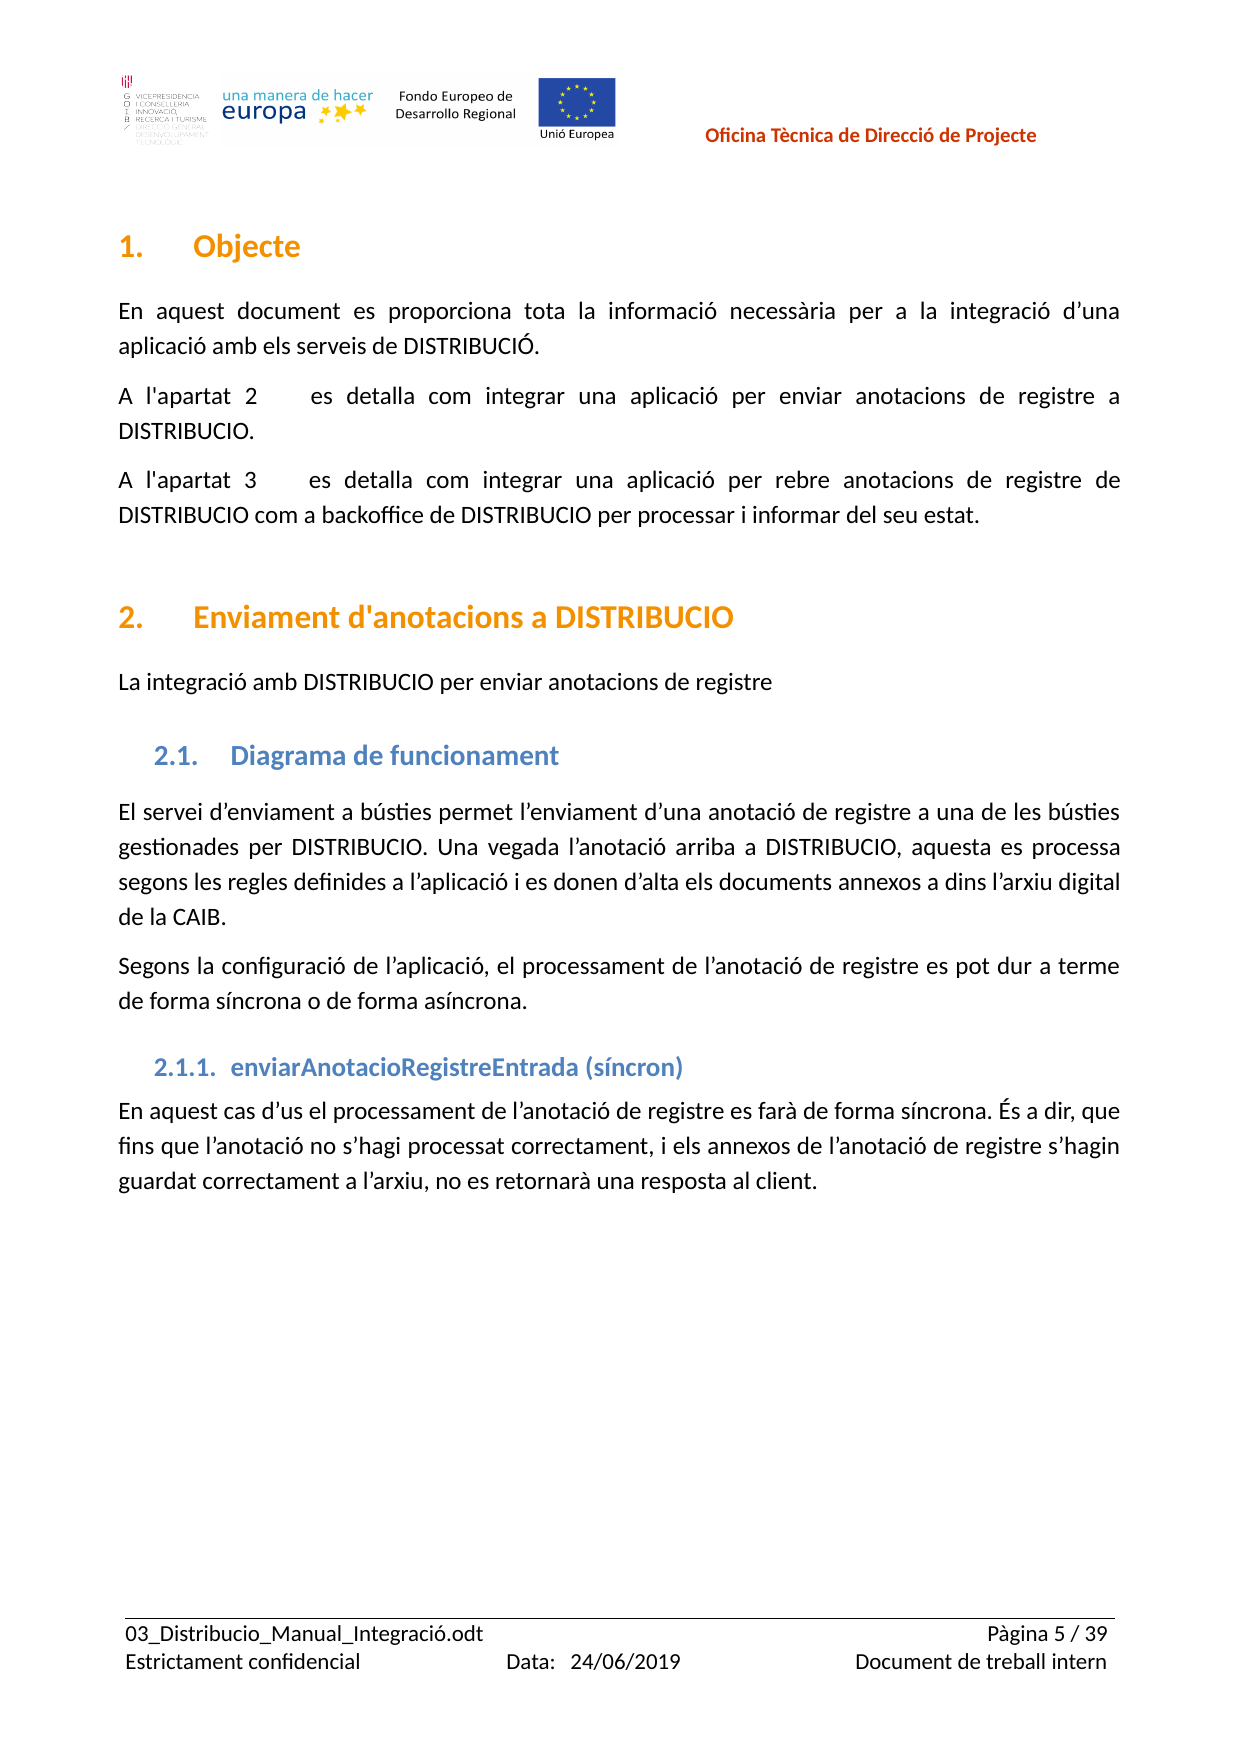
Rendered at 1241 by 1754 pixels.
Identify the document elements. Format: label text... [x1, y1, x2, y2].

text El servei d’enviament a bústies permet l’enviament d’una anotació de registre a una de les bústies gestionades per DISTRIBUCIO. Una vegada l’anotació arriba a DISTRIBUCIO, aquesta es processa segons les regles definides a l’aplicació i es donen d’alta els documents annexos a dins l’arxiu digital de la CAIB. [118, 796, 1122, 931]
text En aquest document es proporciona tota la informació necessària per a la integració d’una aplicació amb els serveis de DISTRIBUCIÓ. [118, 295, 1122, 361]
subtitle Objecte [118, 225, 1122, 266]
text Segons la configuració de l’aplicació, el processament de l’anotació de registre es pot dur a terme de forma síncrona o de forma asíncrona. [118, 951, 1122, 1016]
text En aquest cas d’us el processament de l’anotació de registre es farà de forma síncrona. És a dir, que fins que l’anotació no s’hagi processat correctament, i els annexos de l’anotació de registre s’hagin guardat correctament a l’arxiu, no es retornarà una resposta al client. [118, 1095, 1122, 1196]
subtitle Enviament d'anotacions a DISTRIBUCIO [118, 596, 1122, 637]
subtitle enviarAnotacioRegistreEntrada (síncron) [153, 1050, 1122, 1083]
text La integració amb DISTRIBUCIO per enviar anotacions de registre [118, 666, 1122, 697]
picture [118, 73, 213, 147]
subtitle Diagrama de funcionament [153, 737, 1122, 772]
text A l'apartat 2 es detalla com integrar una aplicació per enviar anotacions de registre a DISTRIBUCIO. [118, 380, 1122, 445]
picture [219, 73, 621, 147]
text A l'apartat 3 es detalla com integrar una aplicació per rebre anotacions de registre de DISTRIBUCIO com a backoffice de DISTRIBUCIO per processar i informar del seu estat. [118, 464, 1122, 530]
